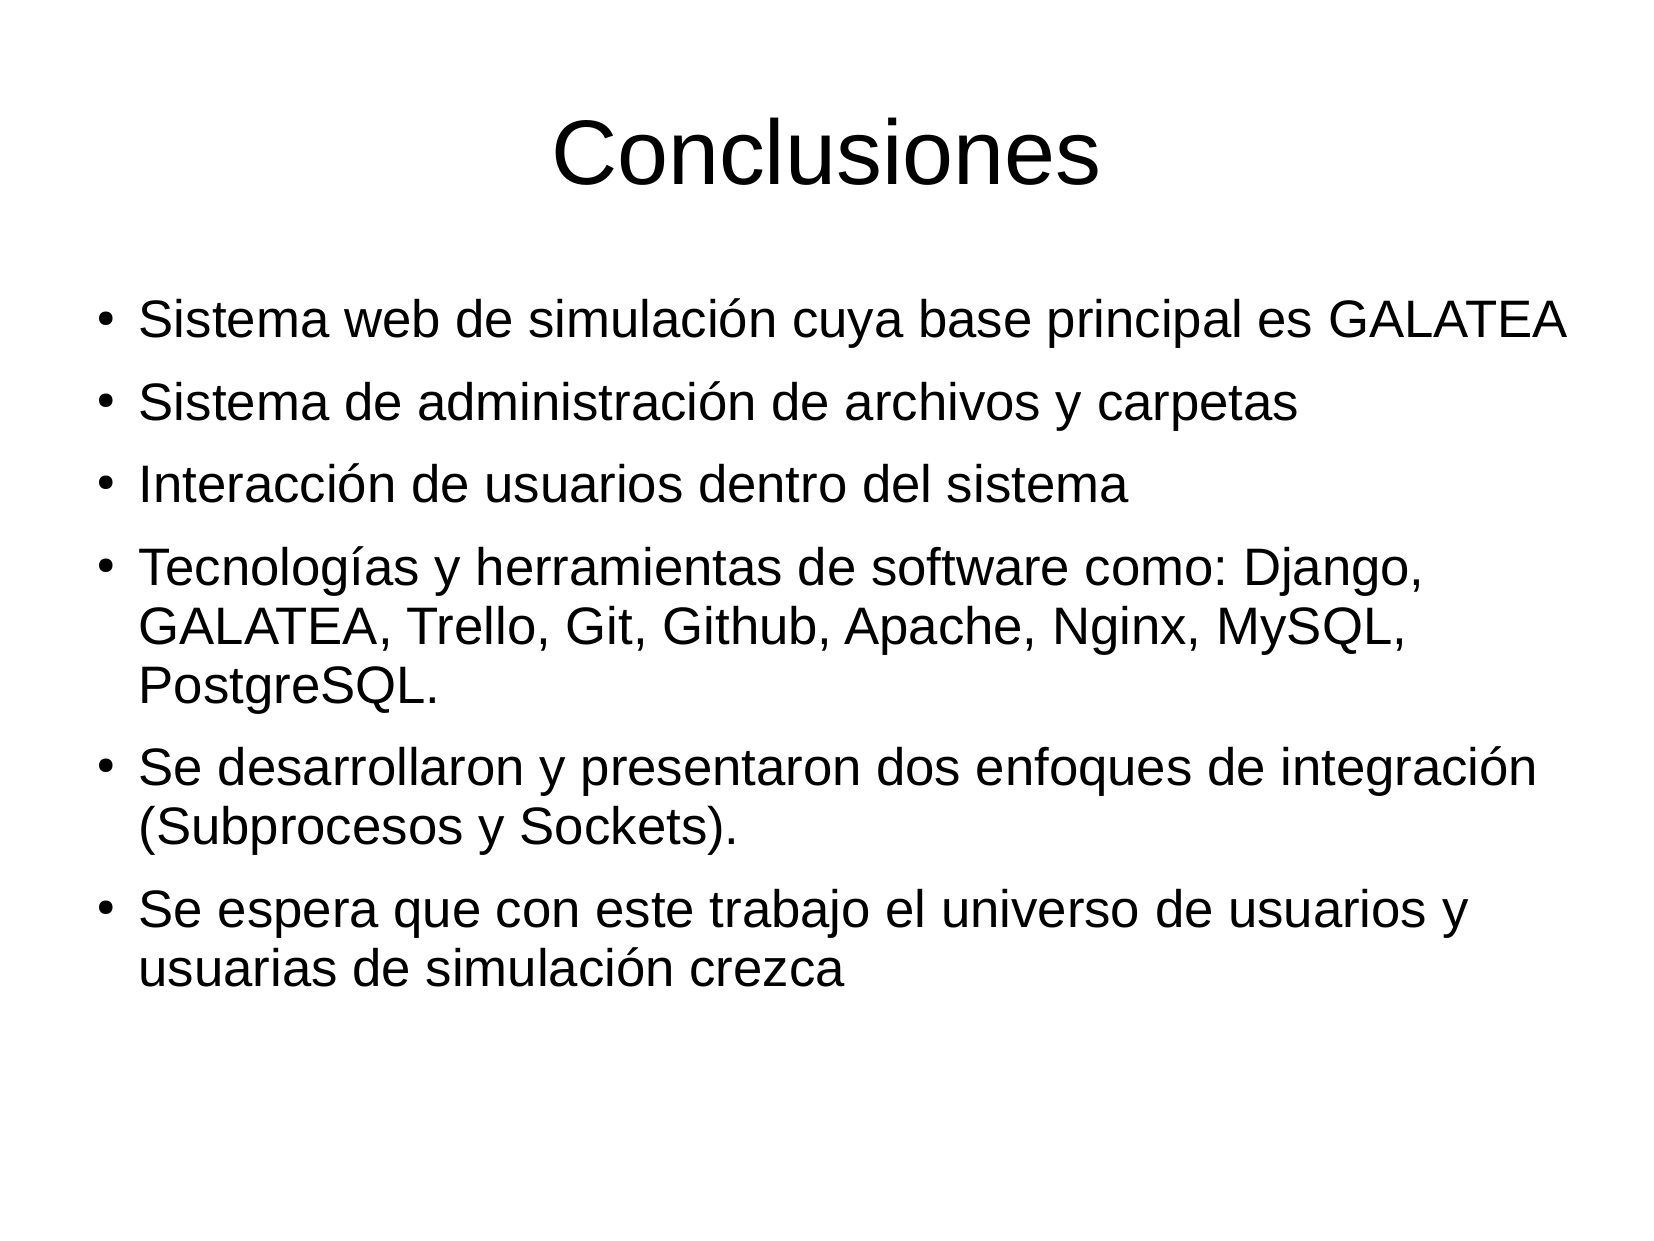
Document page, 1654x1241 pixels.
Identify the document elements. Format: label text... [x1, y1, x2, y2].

title Conclusiones [82, 49, 1571, 257]
list Sistema web de simulación cuya base principal es GALATEA Sistema de administración de archivos y carpetas Interacción de usuarios dentro del sistema Tecnologías y herramientas de software como: Django, GALATEA, Trello, Git, Github, Apache, Nginx, MySQL, PostgreSQL. Se desarrollaron y presentaron dos enfoques de integración (Subprocesos y Sockets). Se espera que con este trabajo el universo de usuarios y usuarias de simulación crezca [82, 290, 1571, 1010]
